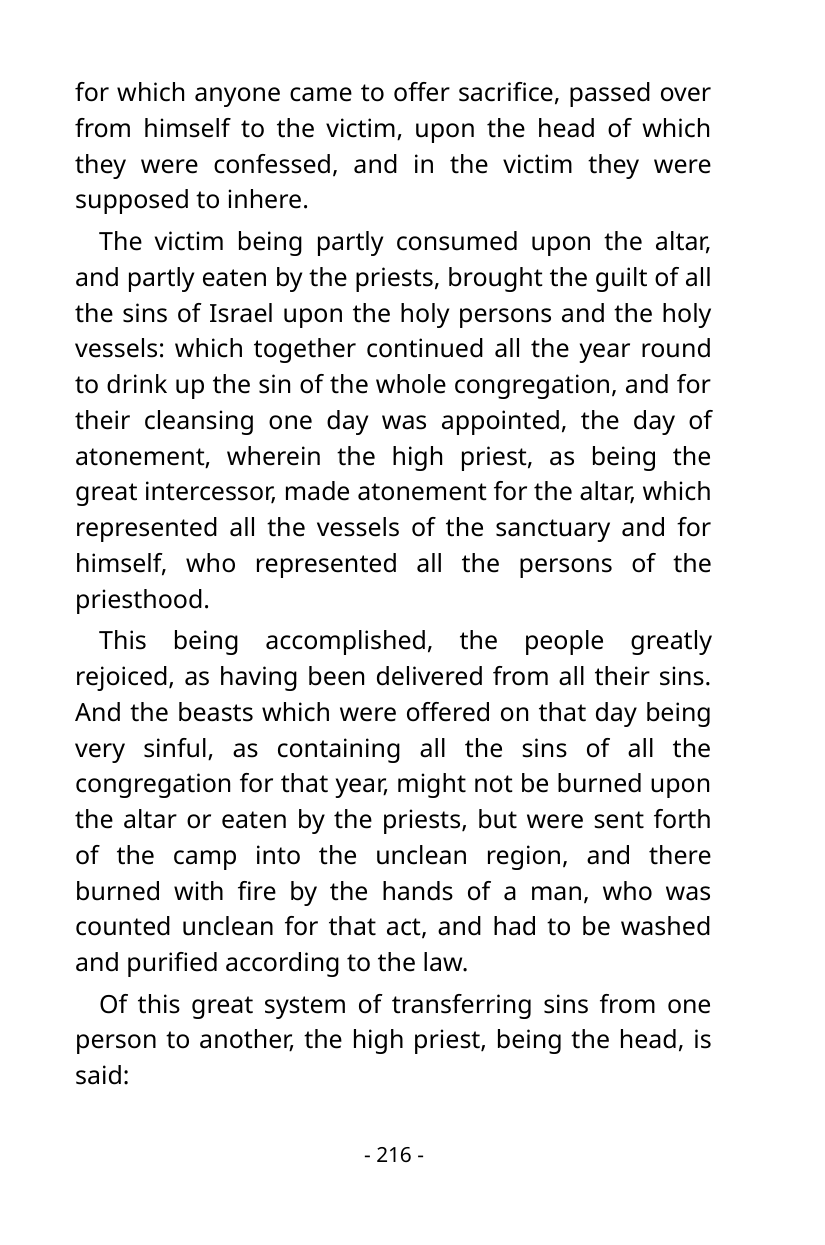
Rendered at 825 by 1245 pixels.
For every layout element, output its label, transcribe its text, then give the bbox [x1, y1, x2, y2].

text Of this great system of transferring sins from one person to another, the high priest, being the head, is said: [75, 986, 712, 1092]
text The victim being partly consumed upon the altar, and partly eaten by the priests, brought the guilt of all the sins of Israel upon the holy persons and the holy vessels: which together continued all the year round to drink up the sin of the whole congregation, and for their cleansing one day was appointed, the day of atonement, wherein the high priest, as being the great intercessor, made atonement for the altar, which represented all the vessels of the sanctuary and for himself, who represented all the persons of the priesthood. [75, 224, 712, 615]
text for which anyone came to offer sacrifice, passed over from himself to the victim, upon the head of which they were confessed, and in the victim they were supposed to inhere. [75, 75, 712, 216]
text This being accomplished, the people greatly rejoiced, as having been delivered from all their sins. And the beasts which were offered on that day being very sinful, as containing all the sins of all the congregation for that year, might not be burned upon the altar or eaten by the priests, but were sent forth of the camp into the unclean region, and there burned with fire by the hands of a man, who was counted unclean for that act, and had to be washed and purified according to the law. [75, 623, 712, 979]
